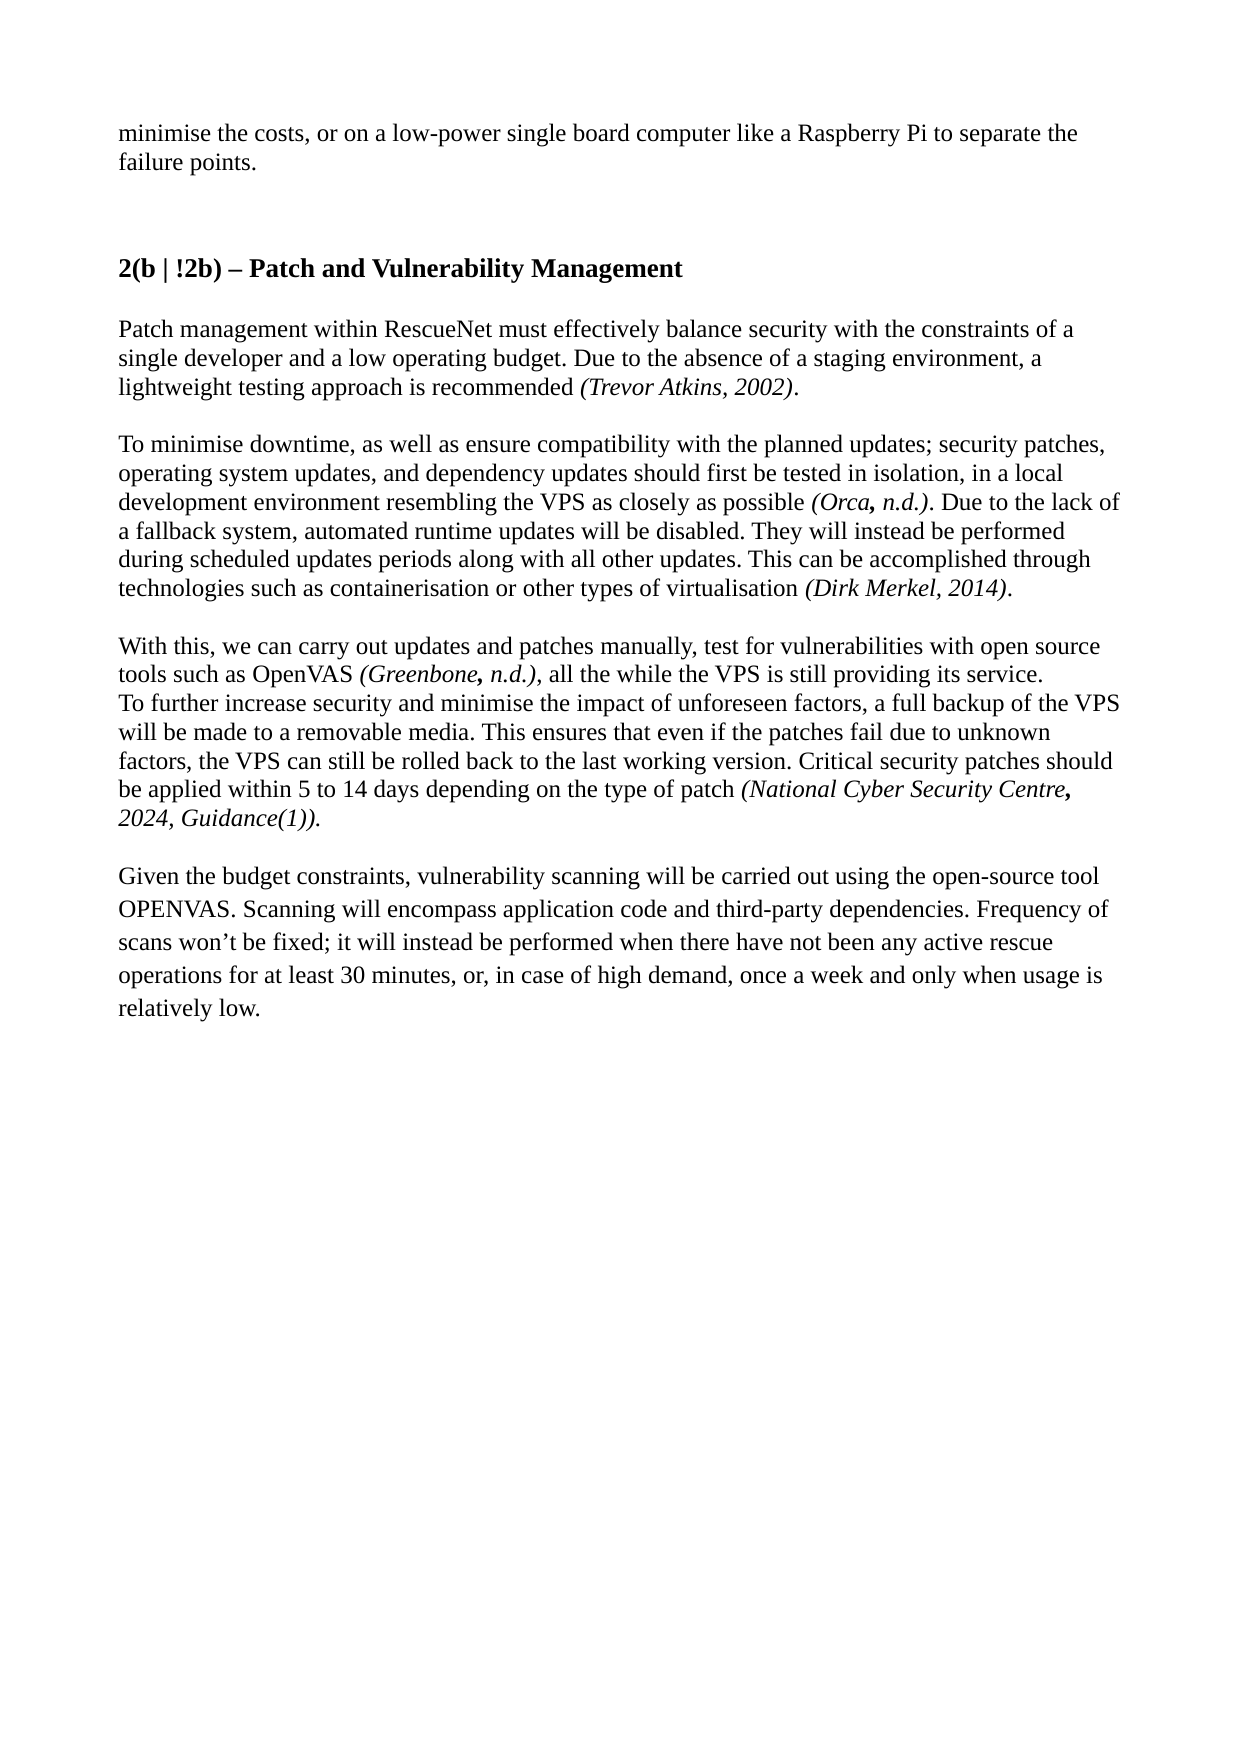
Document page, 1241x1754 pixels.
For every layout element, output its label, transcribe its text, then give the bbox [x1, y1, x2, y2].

text 2(b | !2b) – Patch and Vulnerability Management [118, 252, 1122, 283]
text minimise the costs, or on a low-power single board computer like a Raspberry Pi to separate the failure points. [118, 118, 1122, 176]
text To further increase security and minimise the impact of unforeseen factors, a full backup of the VPS will be made to a removable media. This ensures that even if the patches fail due to unknown factors, the VPS can still be rolled back to the last working version. Critical security patches should be applied within 5 to 14 days depending on the type of patch (National Cyber Security Centre, 2024, Guidance(1)). [118, 688, 1122, 832]
text With this, we can carry out updates and patches manually, test for vulnerabilities with open source tools such as OpenVAS (Greenbone, n.d.), all the while the VPS is still providing its service. [118, 631, 1122, 688]
text Given the budget constraints, vulnerability scanning will be carried out using the open-source tool OPENVAS. Scanning will encompass application code and third-party dependencies. Frequency of scans won’t be fixed; it will instead be performed when there have not been any active rescue operations for at least 30 minutes, or, in case of high demand, once a week and only when usage is relatively low. [118, 861, 1122, 1022]
text Patch management within RescueNet must effectively balance security with the constraints of a single developer and a low operating budget. Due to the absence of a staging environment, a lightweight testing approach is recommended (Trevor Atkins, 2002). [118, 314, 1122, 401]
text To minimise downtime, as well as ensure compatibility with the planned updates; security patches, operating system updates, and dependency updates should first be tested in isolation, in a local development environment resembling the VPS as closely as possible (Orca, n.d.). Due to the lack of a fallback system, automated runtime updates will be disabled. They will instead be performed during scheduled updates periods along with all other updates. This can be accomplished through technologies such as containerisation or other types of virtualisation (Dirk Merkel, 2014). [118, 429, 1122, 602]
